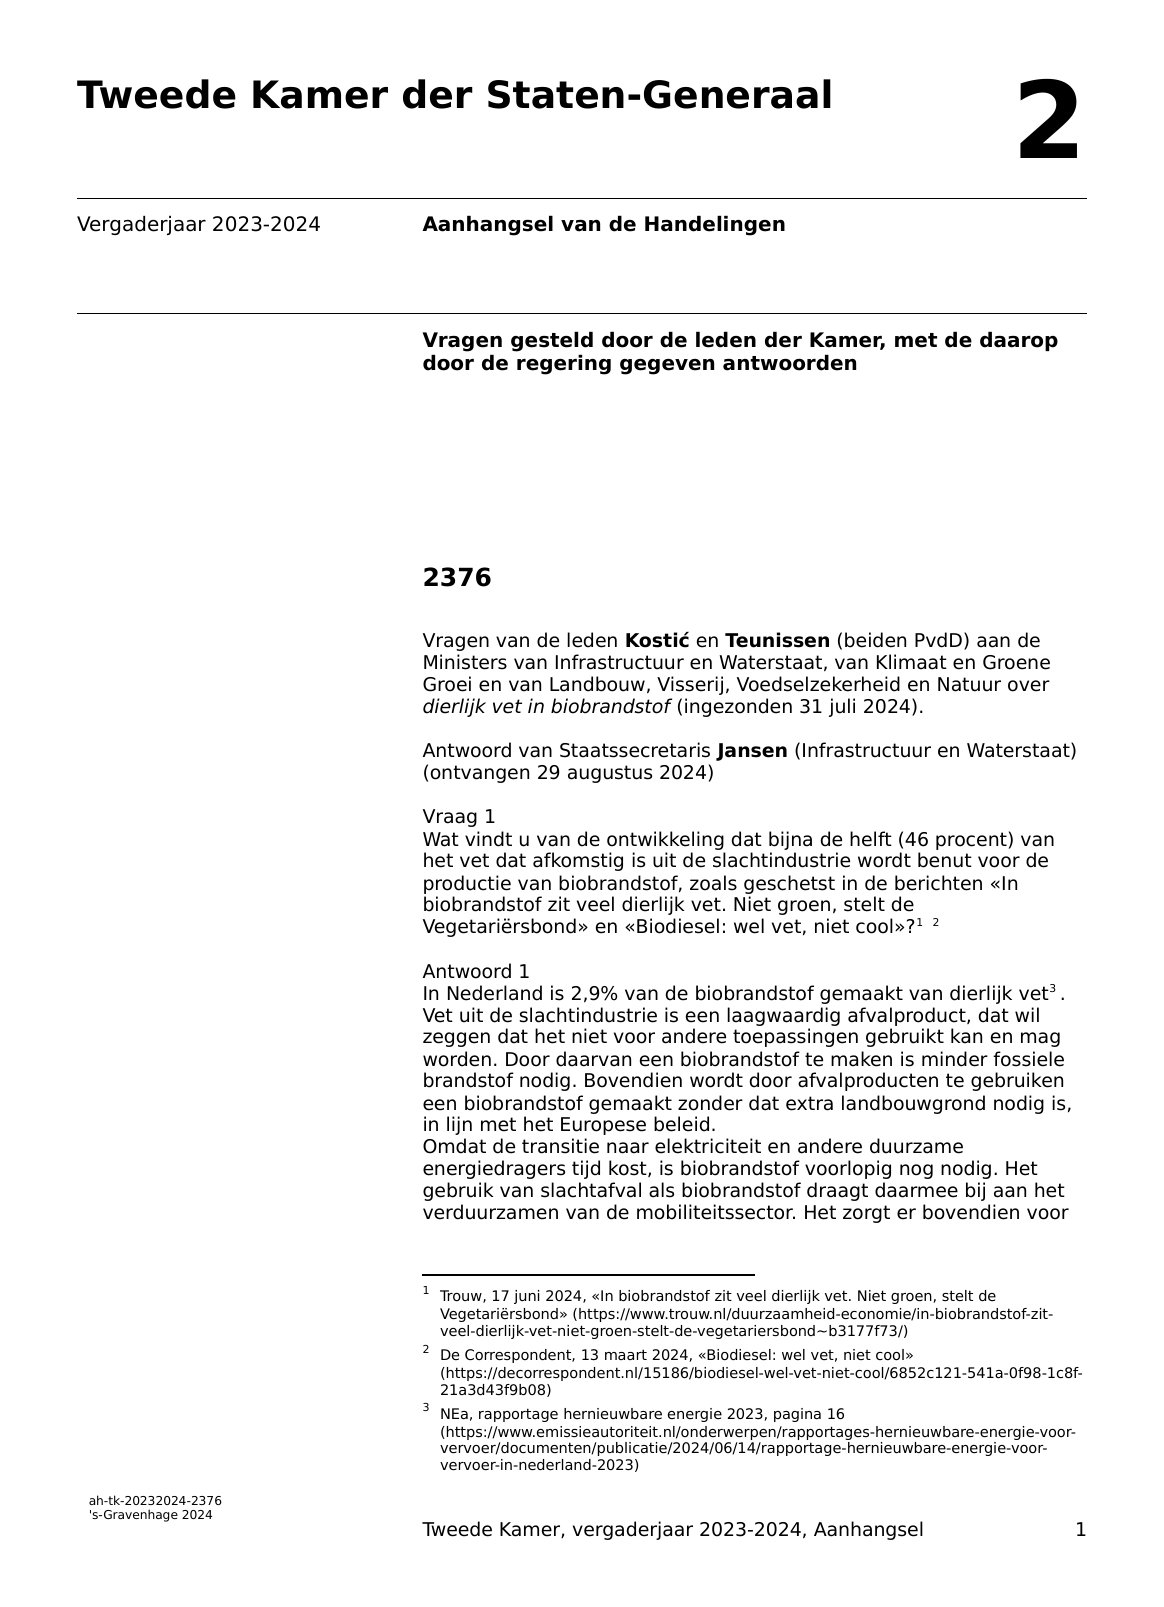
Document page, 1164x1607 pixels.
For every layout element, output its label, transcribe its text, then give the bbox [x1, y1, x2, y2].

text NEa, rapportage hernieuwbare energie 2023, pagina 16 (https://www.emissieautoriteit.nl/onderwerpen/rapportages-hernieuwbare-energie-voor-vervoer/documenten/publicatie/2024/06/14/rapportage-hernieuwbare-energie-voor-vervoer-in-nederland-2023) [422, 1402, 1087, 1474]
table_cell Vergaderjaar 2023-2024 [77, 199, 422, 313]
text De Correspondent, 13 maart 2024, «Biodiesel: wel vet, niet cool» (https://decorrespondent.nl/15186/biodiesel-wel-vet-niet-cool/6852c121-541a-0f98-1c8f-21a3d43f9b08) [422, 1343, 1087, 1399]
text Antwoord van Staatssecretaris Jansen (Infrastructuur en Waterstaat) (ontvangen 29 augustus 2024) [422, 740, 1087, 784]
text Vraag 1 [422, 806, 1087, 828]
text ah-tk-20232024-2376 [88, 1494, 323, 1508]
text Trouw, 17 juni 2024, «In biobrandstof zit veel dierlijk vet. Niet groen, stelt de Vegetariërsbond» (https://www.trouw.nl/duurzaamheid-economie/in-biobrandstof-zit-veel-dierlijk-vet-niet-groen-stelt-de-vegetariersbond~b3177f73/) [422, 1284, 1087, 1340]
text In Nederland is 2,9% van de biobrandstof gemaakt van dierlijk vet. Vet uit de slachtindustrie is een laagwaardig afvalproduct, dat wil zeggen dat het niet voor andere toepassingen gebruikt kan en mag worden. Door daarvan een biobrandstof te maken is minder fossiele brandstof nodig. Bovendien wordt door afvalproducten te gebruiken een biobrandstof gemaakt zonder dat extra landbouwgrond nodig is, in lijn met het Europese beleid. [422, 982, 1087, 1136]
text Vragen van de leden Kostić en Teunissen (beiden PvdD) aan de Ministers van Infrastructuur en Waterstaat, van Klimaat en Groene Groei en van Landbouw, Visserij, Voedselzekerheid en Natuur over dierlijk vet in biobrandstof (ingezonden 31 juli 2024). [422, 630, 1087, 718]
text Antwoord 1 [422, 961, 1087, 982]
table_cell Aanhangsel van de Handelingen [422, 199, 1087, 313]
text Wat vindt u van de ontwikkeling dat bijna de helft (46 procent) van het vet dat afkomstig is uit de slachtindustrie wordt benut voor de productie van biobrandstof, zoals geschetst in de berichten «In biobrandstof zit veel dierlijk vet. Niet groen, stelt de Vegetariërsbond» en «Biodiesel: wel vet, niet cool»? [422, 828, 1087, 938]
text 's-Gravenhage 2024 [88, 1508, 323, 1522]
text 2376 [422, 563, 1087, 592]
table_header Tweede Kamer der Staten-Generaal [77, 59, 886, 198]
text Omdat de transitie naar elektriciteit en andere duurzame energiedragers tijd kost, is biobrandstof voorlopig nog nodig. Het gebruik van slachtafval als biobrandstof draagt daarmee bij aan het verduurzamen van de mobiliteitssector. Het zorgt er bovendien voor [422, 1136, 1087, 1224]
table_header 2 [886, 59, 1087, 198]
table_cell Vragen gesteld door de leden der Kamer, met de daarop door de regering gegeven antwoorden [422, 314, 1087, 375]
table_cell [77, 314, 422, 375]
